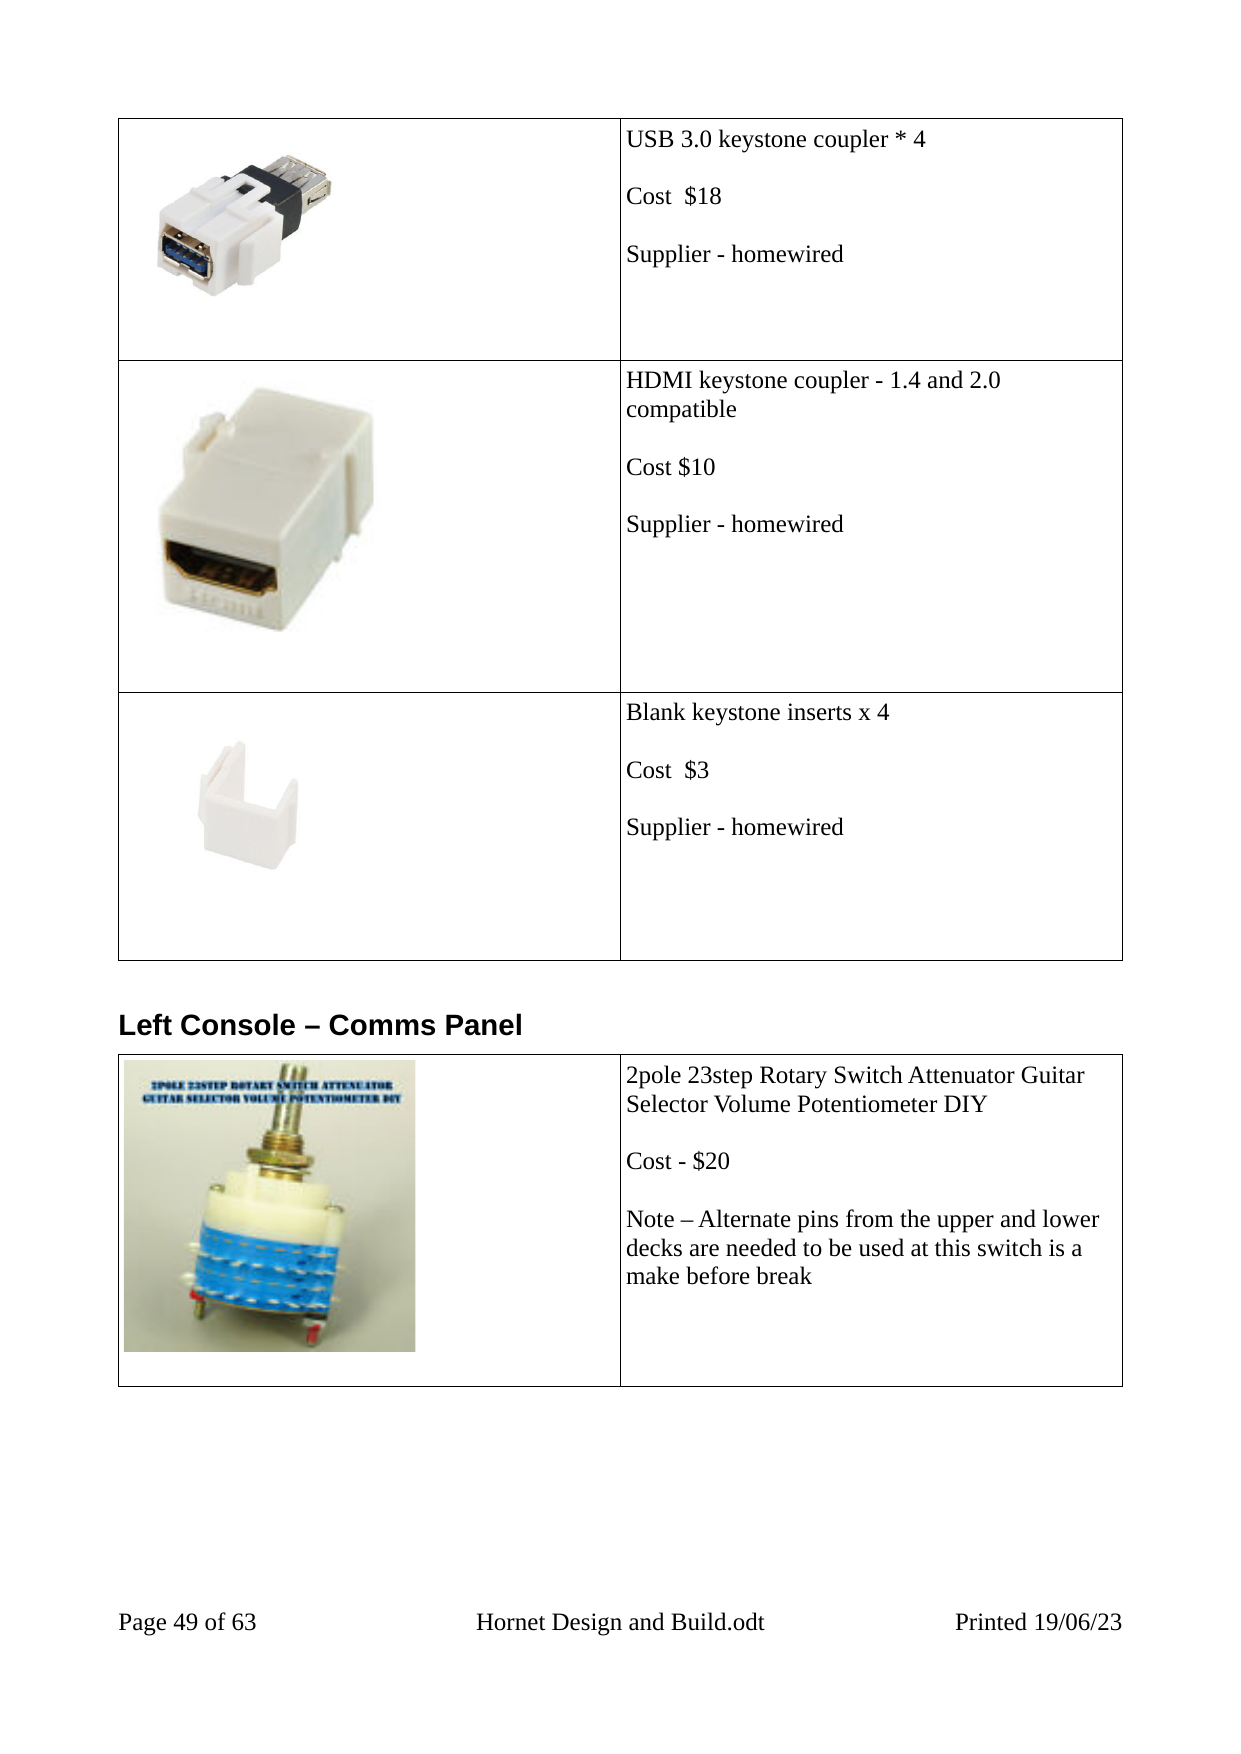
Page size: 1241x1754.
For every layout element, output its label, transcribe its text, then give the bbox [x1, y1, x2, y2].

table_header 2pole 23step Rotary Switch Attenuator Guitar Selector Volume Potentiometer DIY Cost - $20 Note – Alternate pins from the upper and lower decks are needed to be used at this switch is a make before break [621, 1055, 1122, 1386]
table_cell HDMI keystone coupler - 1.4 and 2.0 compatible Cost $10 Supplier - homewired [621, 361, 1122, 692]
table_cell Blank keystone inserts x 4 Cost $3 Supplier - homewired [621, 693, 1122, 960]
table_cell USB 3.0 keystone coupler * 4 Cost $18 Supplier - homewired [621, 119, 1122, 359]
table_header [119, 1055, 620, 1386]
table_cell [119, 361, 620, 692]
table_cell [119, 119, 620, 359]
subtitle Left Console – Comms Panel [118, 1008, 1122, 1042]
picture [123, 123, 364, 326]
picture [123, 697, 375, 926]
picture [123, 1060, 416, 1352]
table_cell [119, 693, 620, 960]
picture [123, 365, 397, 657]
